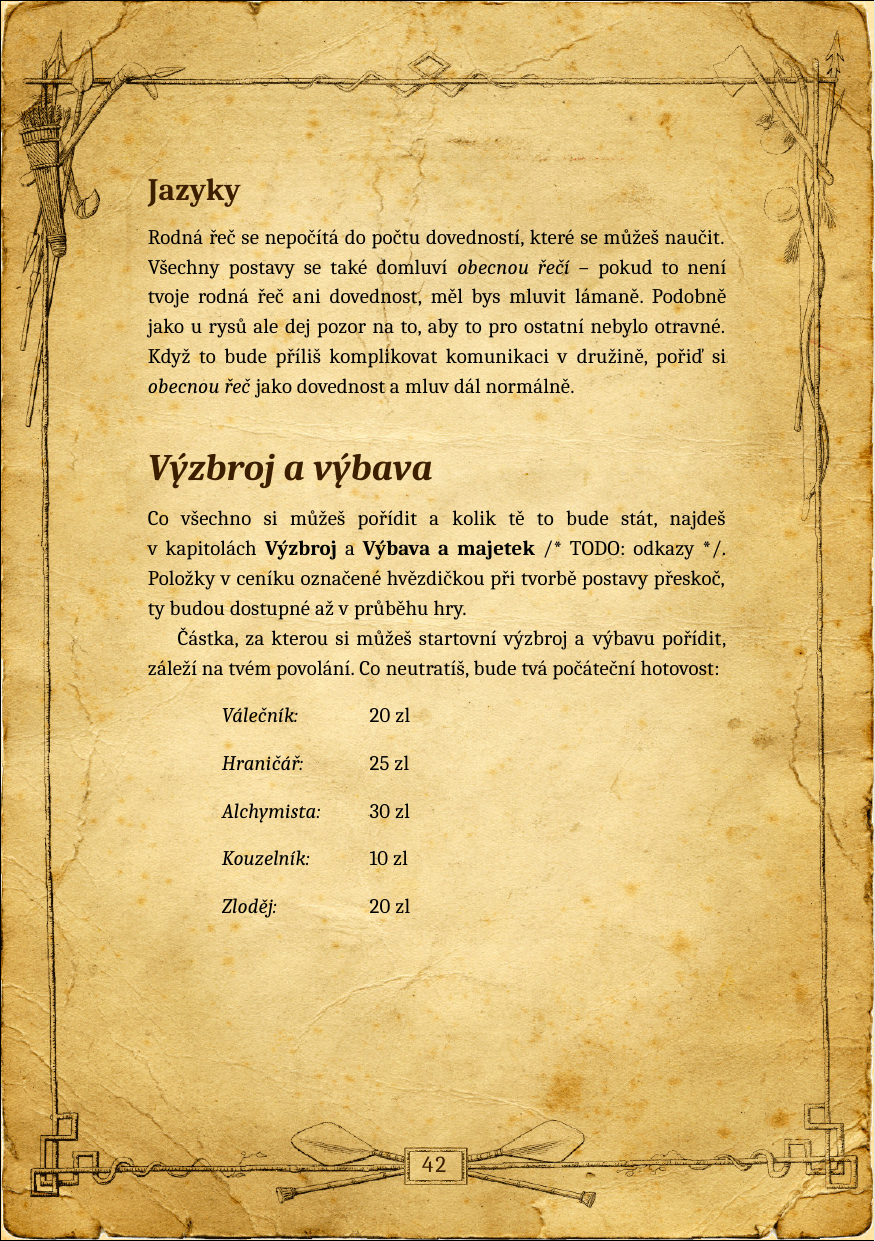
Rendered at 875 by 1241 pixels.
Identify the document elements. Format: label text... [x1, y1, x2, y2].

picture [1, 1, 874, 1240]
text Alchymista: 30 zl [222, 799, 726, 823]
text Hraničář: 25 zl [222, 752, 726, 776]
text Co všechno si můžeš pořídit a⁠ kolik tě to bude stát, najdeš v⁠ kapitolách Výzbroj a⁠ Výbava a⁠ majetek /* TODO: odkazy */. Položky v⁠ ceníku označené hvězdičkou při tvorbě postavy přeskoč, ty budou dostupné až v⁠ průběhu hry. Částka, za kterou si můžeš startovní výzbroj a⁠ výbavu pořídit, záleží na tvém povolání. Co neutratíš, bude tvá počáteční hotovost: [148, 507, 726, 680]
text Kouzelník: 10 zl [222, 847, 726, 871]
text Rodná řeč se nepočítá do počtu dovedností, které se můžeš naučit. Všechny postavy se také domluví obecnou řečí – pokud to není tvoje rodná řeč ani dovednost, měl bys mluvit lámaně. Podobně jako u⁠ rysů ale dej pozor na to, aby to pro ostatní nebylo otravné. Když to bude příliš komplikovat komunikaci v⁠ družině, pořiď si obecnou řeč jako dovednost a⁠ mluv dál normálně. [148, 225, 726, 399]
subtitle Výzbroj a⁠ výbava [148, 446, 726, 489]
subtitle Jazyky [148, 172, 726, 208]
text Zloděj: 20 zl [222, 894, 726, 918]
text Válečník: 20 zl [222, 704, 726, 728]
